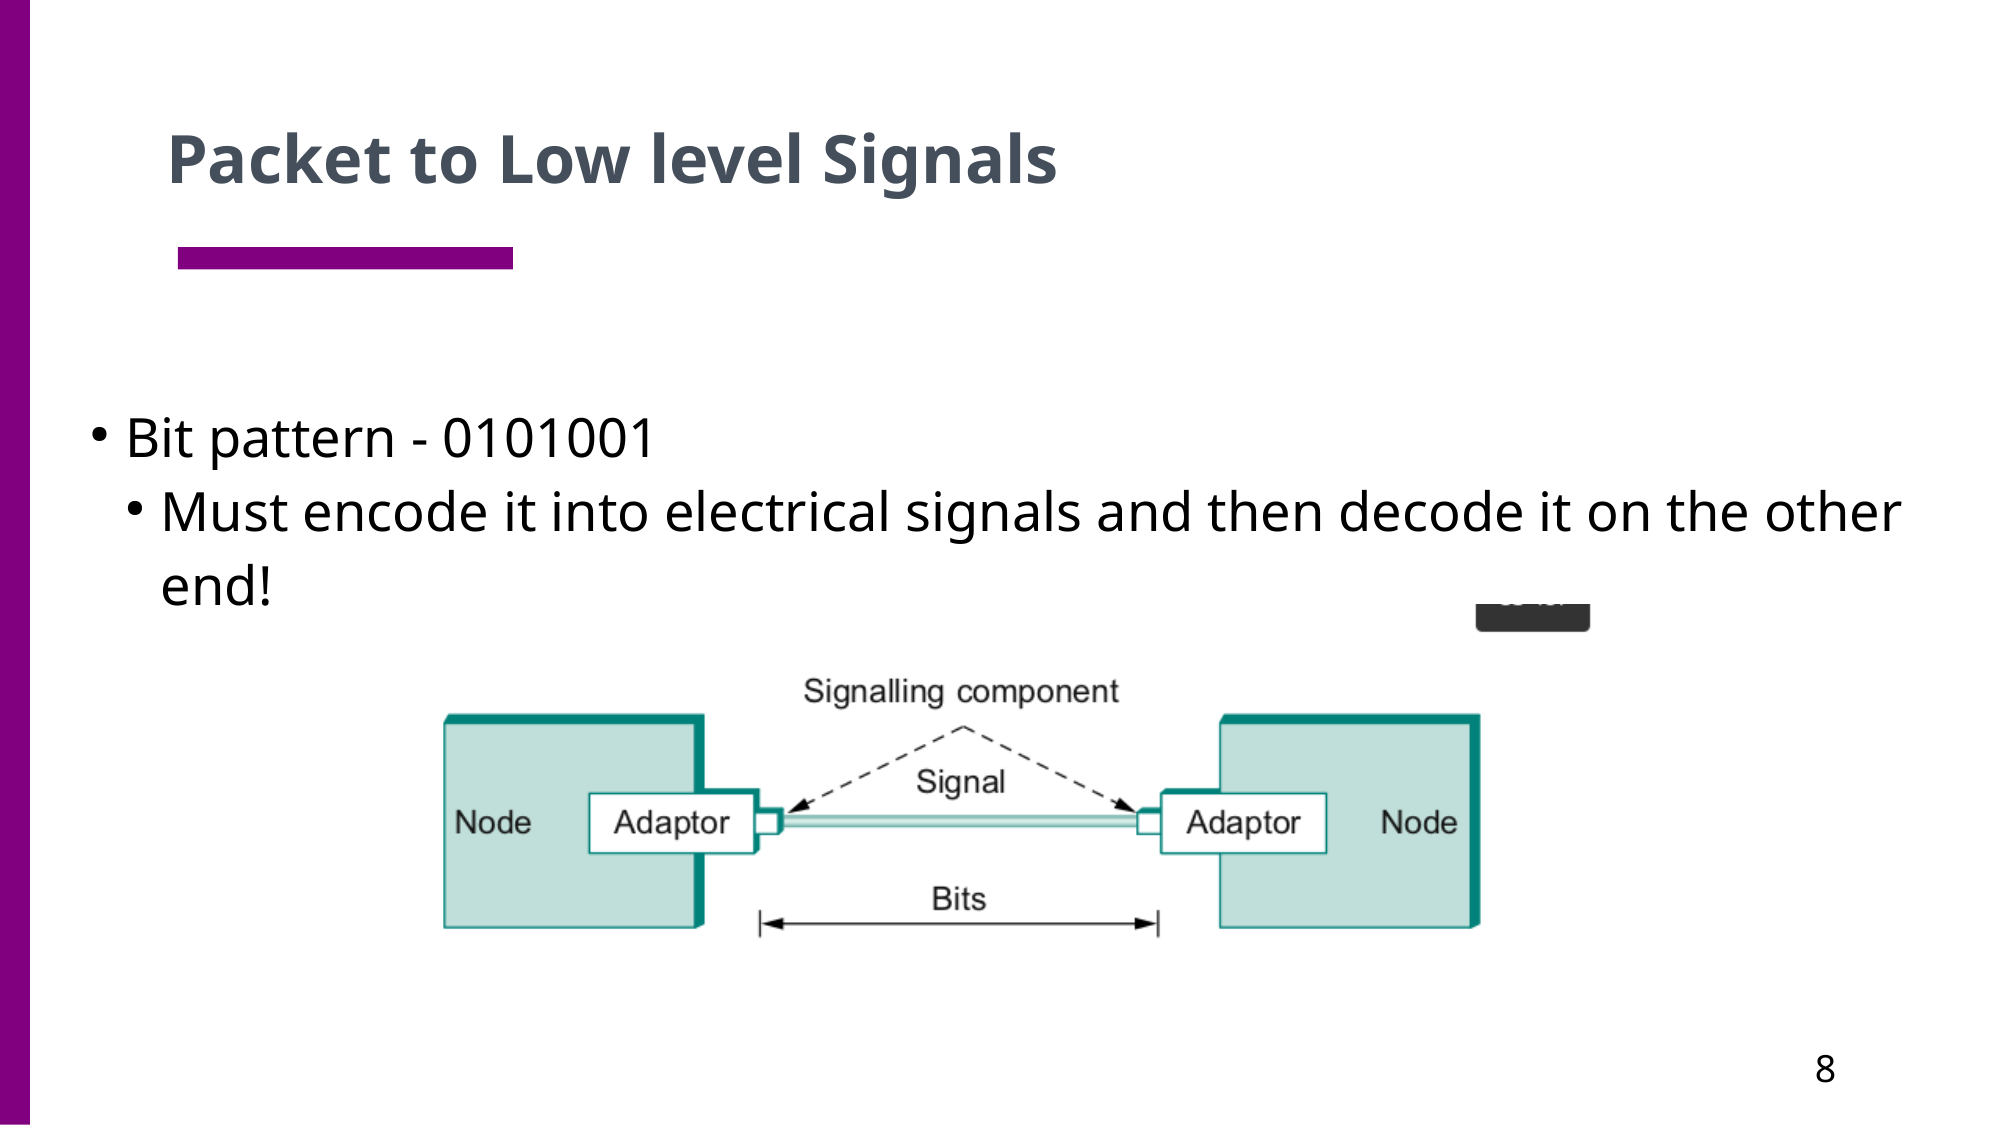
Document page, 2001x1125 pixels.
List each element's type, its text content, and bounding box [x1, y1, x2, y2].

picture [345, 604, 1606, 991]
text_box Packet to Low level Signals [151, 0, 1849, 212]
text_box Bit pattern - 0101001 Must encode it into electrical signals and then decode it on the other end! [75, 391, 1935, 737]
